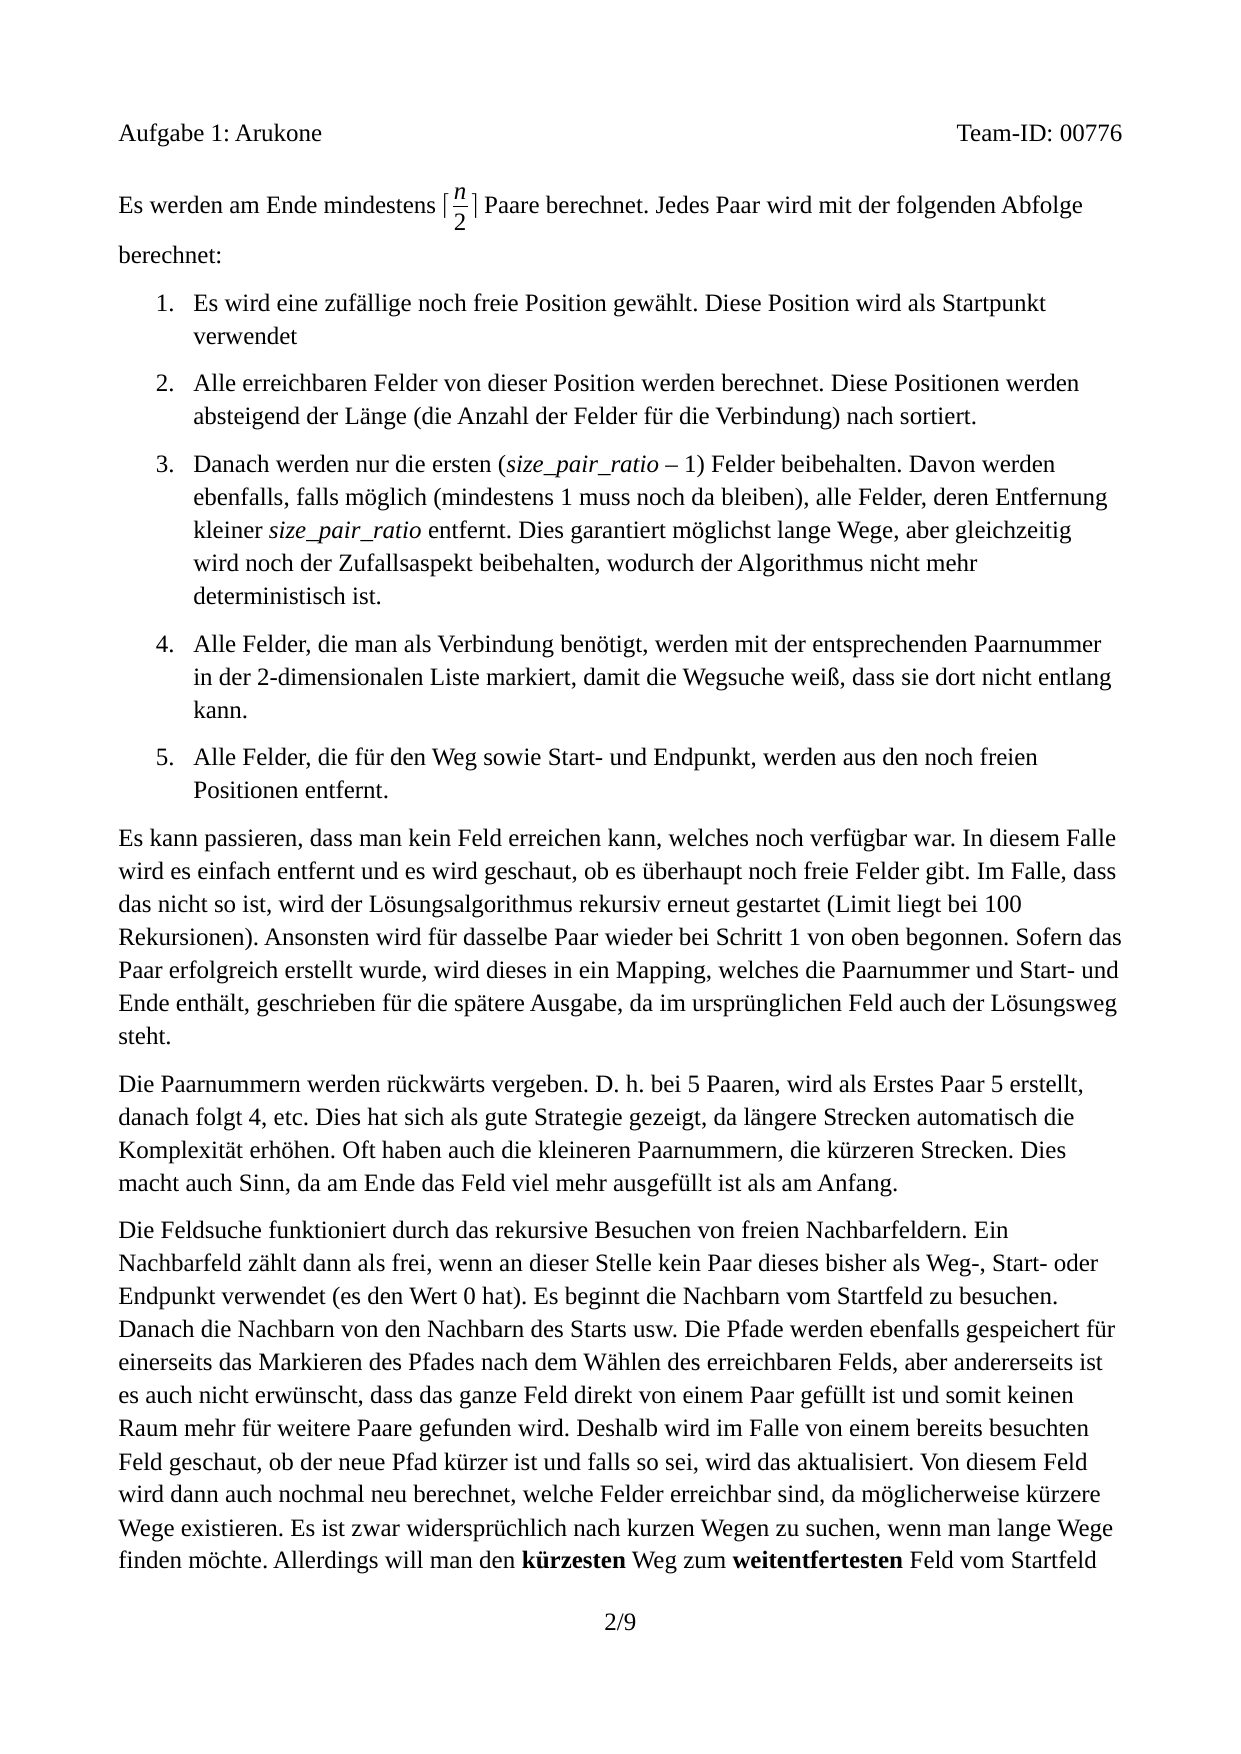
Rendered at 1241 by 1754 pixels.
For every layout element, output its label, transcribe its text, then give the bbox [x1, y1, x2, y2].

list Alle Felder, die für den Weg sowie Start- und Endpunkt, werden aus den noch freien Positionen entfernt. [156, 742, 1122, 804]
text Die Paarnummern werden rückwärts vergeben. D. h. bei 5 Paaren, wird als Erstes Paar 5 erstellt, danach folgt 4, etc. Dies hat sich als gute Strategie gezeigt, da längere Strecken automatisch die Komplexität erhöhen. Oft haben auch die kleineren Paarnummern, die kürzeren Strecken. Dies macht auch Sinn, da am Ende das Feld viel mehr ausgefüllt ist als am Anfang. [118, 1069, 1122, 1197]
text Die Feldsuche funktioniert durch das rekursive Besuchen von freien Nachbarfeldern. Ein Nachbarfeld zählt dann als frei, wenn an dieser Stelle kein Paar dieses bisher als Weg-, Start- oder Endpunkt verwendet (es den Wert 0 hat). Es beginnt die Nachbarn vom Startfeld zu besuchen. Danach die Nachbarn von den Nachbarn des Starts usw. Die Pfade werden ebenfalls gespeichert für einerseits das Markieren des Pfades nach dem Wählen des erreichbaren Felds, aber andererseits ist es auch nicht erwünscht, dass das ganze Feld direkt von einem Paar gefüllt ist und somit keinen Raum mehr für weitere Paare gefunden wird. Deshalb wird im Falle von einem bereits besuchten Feld geschaut, ob der neue Pfad kürzer ist und falls so sei, wird das aktualisiert. Von diesem Feld wird dann auch nochmal neu berechnet, welche Felder erreichbar sind, da möglicherweise kürzere Wege existieren. Es ist zwar widersprüchlich nach kurzen Wegen zu suchen, wenn man lange Wege finden möchte. Allerdings will man den kürzesten Weg zum weitentfertesten Feld vom Startfeld [118, 1215, 1122, 1574]
list Alle erreichbaren Felder von dieser Position werden berechnet. Diese Positionen werden absteigend der Länge (die Anzahl der Felder für die Verbindung) nach sortiert. [156, 368, 1122, 430]
list Danach werden nur die ersten (size_pair_ratio – 1) Felder beibehalten. Davon werden ebenfalls, falls möglich (mindestens 1 muss noch da bleiben), alle Felder, deren Entfernung kleiner size_pair_ratio entfernt. Dies garantiert möglichst lange Wege, aber gleichzeitig wird noch der Zufallsaspekt beibehalten, wodurch der Algorithmus nicht mehr deterministisch ist. [156, 449, 1122, 610]
text Es kann passieren, dass man kein Feld erreichen kann, welches noch verfügbar war. In diesem Falle wird es einfach entfernt und es wird geschaut, ob es überhaupt noch freie Felder gibt. Im Falle, dass das nicht so ist, wird der Lösungsalgorithmus rekursiv erneut gestartet (Limit liegt bei 100 Rekursionen). Ansonsten wird für dasselbe Paar wieder bei Schritt 1 von oben begonnen. Sofern das Paar erfolgreich erstellt wurde, wird dieses in ein Mapping, welches die Paarnummer und Start- und Ende enthält, geschrieben für die spätere Ausgabe, da im ursprünglichen Feld auch der Lösungsweg steht. [118, 823, 1122, 1050]
list Es wird eine zufällige noch freie Position gewählt. Diese Position wird als Startpunkt verwendet [156, 288, 1122, 349]
list Alle Felder, die man als Verbindung benötigt, werden mit der entsprechenden Paarnummer in der 2-dimensionalen Liste markiert, damit die Wegsuche weiß, dass sie dort nicht entlang kann. [156, 629, 1122, 723]
text Es werden am Ende mindestens Paare berechnet. Jedes Paar wird mit der folgenden Abfolge berechnet: [118, 177, 1122, 269]
